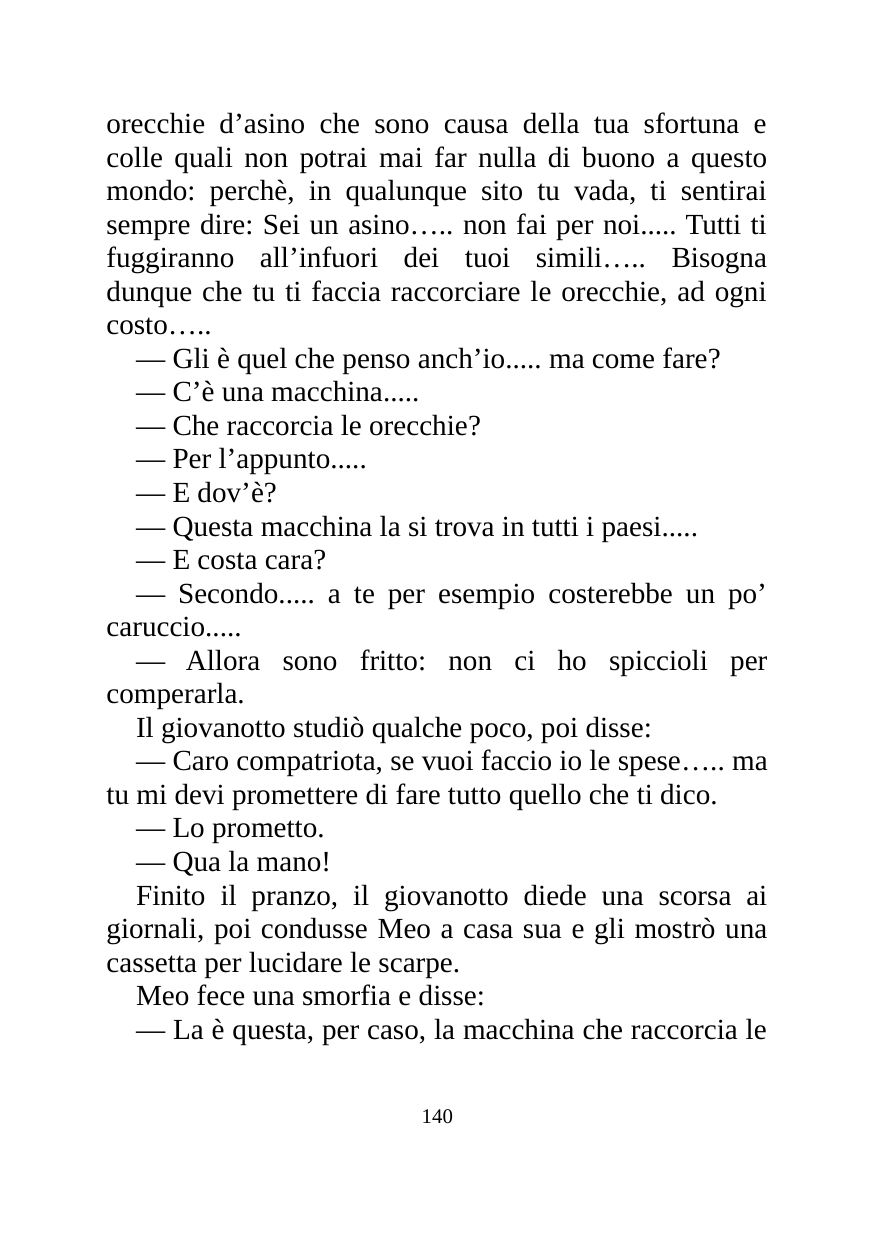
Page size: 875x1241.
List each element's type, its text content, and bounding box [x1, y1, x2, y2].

text — E dov’è? [106, 475, 768, 509]
text — Per l’appunto..... [106, 442, 768, 475]
text — Gli è quel che penso anch’io..... ma come fare? [106, 341, 768, 374]
text — Allora sono fritto: non ci ho spiccioli per comperarla. [106, 643, 768, 710]
text Il giovanotto studiò qualche poco, poi disse: [106, 710, 768, 743]
text Finito il pranzo, il giovanotto diede una scorsa ai giornali, poi condusse Meo a casa sua e gli mostrò una cassetta per lucidare le scarpe. [106, 878, 768, 978]
text — La è questa, per caso, la macchina che raccorcia le [106, 1012, 768, 1045]
text — Qua la mano! [106, 844, 768, 878]
text orecchie d’asino che sono causa della tua sfortuna e colle quali non potrai mai far nulla di buono a questo mondo: perchè, in qualunque sito tu vada, ti sentirai sempre dire: Sei un asino….. non fai per noi..... Tutti ti fuggiranno all’infuori dei tuoi simili….. Bisogna dunque che tu ti faccia raccorciare le orecchie, ad ogni costo….. [106, 106, 768, 341]
text — Secondo..... a te per esempio costerebbe un po’ caruccio..... [106, 576, 768, 643]
text — Questa macchina la si trova in tutti i paesi..... [106, 509, 768, 542]
text Meo fece una smorfia e disse: [106, 978, 768, 1012]
text — E costa cara? [106, 542, 768, 576]
text — Lo prometto. [106, 811, 768, 844]
text — Caro compatriota, se vuoi faccio io le spese….. ma tu mi devi promettere di fare tutto quello che ti dico. [106, 743, 768, 811]
text — Che raccorcia le orecchie? [106, 408, 768, 442]
text — C’è una macchina..... [106, 374, 768, 408]
